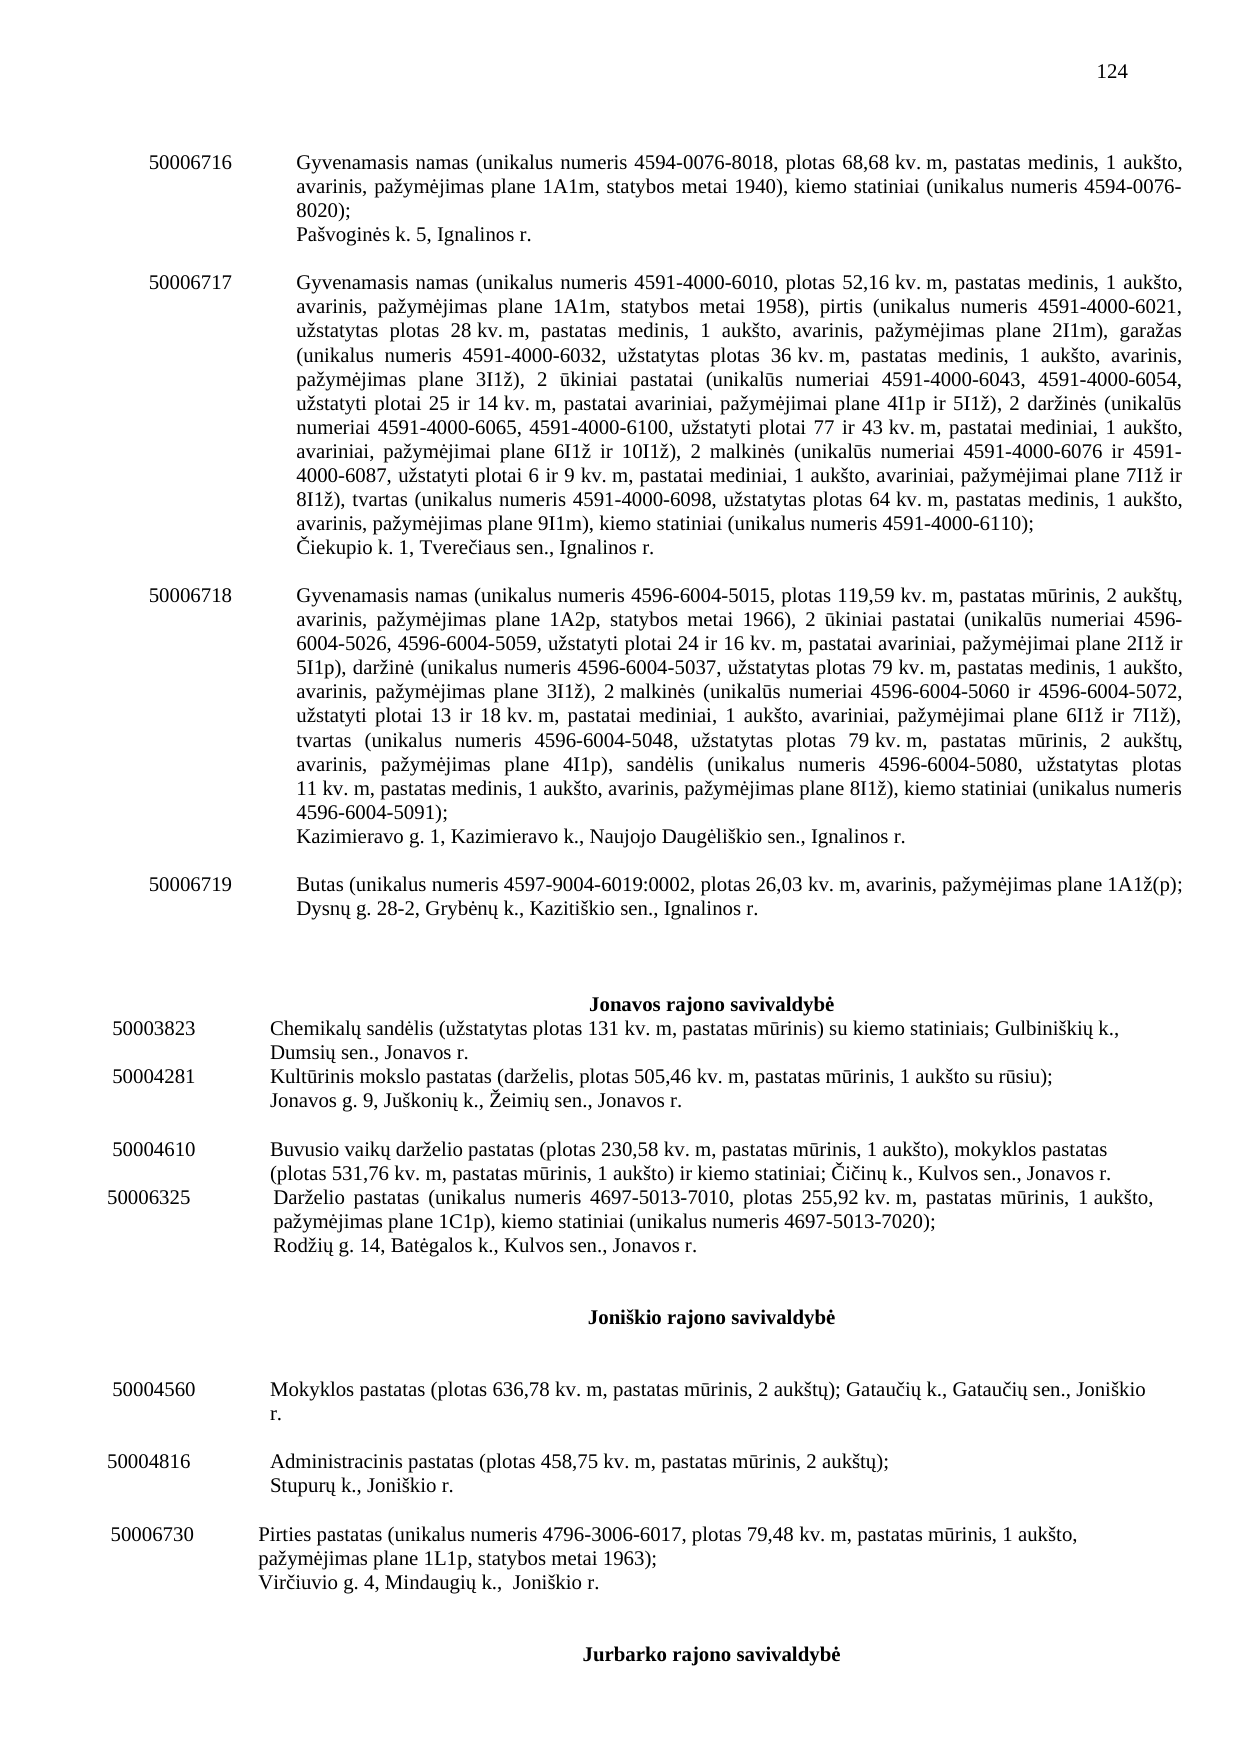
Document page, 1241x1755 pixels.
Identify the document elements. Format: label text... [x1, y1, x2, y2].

table_cell [1182, 1618, 1189, 1642]
table_cell Chemikalų sandėlis (užstatytas plotas 131 kv. m, pastatas mūrinis) su kiemo statiniais; Gulbiniškių k., Dumsių sen., Jonavos r. [259, 1016, 1165, 1064]
table_cell [1201, 1353, 1210, 1377]
table_cell [1190, 1449, 1194, 1497]
table_cell [1201, 1016, 1210, 1064]
table_cell [1194, 270, 1201, 583]
table_cell [1201, 1449, 1210, 1497]
table_cell 50006325 [96, 1185, 258, 1281]
table_cell [1233, 1666, 1239, 1690]
table_cell [1173, 1353, 1177, 1377]
table_cell [1165, 1425, 1172, 1449]
table_cell [1201, 1281, 1210, 1305]
table_cell [1233, 1498, 1239, 1522]
table_cell [96, 583, 119, 872]
table_cell [1201, 1666, 1210, 1690]
table_cell [1210, 1425, 1233, 1449]
table_cell [1173, 1185, 1177, 1281]
table_cell [1190, 1137, 1194, 1185]
table_cell [119, 872, 134, 944]
table_cell [96, 1666, 1165, 1690]
table_cell [1182, 1113, 1189, 1137]
table_cell [1182, 1666, 1189, 1690]
table_cell [1201, 872, 1210, 944]
table_cell [1190, 1618, 1194, 1642]
table_cell [1210, 150, 1233, 270]
table_cell [1173, 1281, 1177, 1305]
table_cell [1233, 1377, 1239, 1425]
table_cell [1194, 1353, 1201, 1377]
table_cell [96, 150, 119, 270]
table_cell Buvusio vaikų darželio pastatas (plotas 230,58 kv. m, pastatas mūrinis, 1 aukšto), mokyklos pastatas (plotas 531,76 kv. m, pastatas mūrinis, 1 aukšto) ir kiemo statiniai; Čičinų k., Kulvos sen., Jonavos r. [259, 1137, 1165, 1185]
table_cell [1182, 1329, 1189, 1353]
table_cell [1165, 1522, 1172, 1618]
table_cell [1177, 1064, 1182, 1112]
table_cell [1210, 944, 1233, 968]
table_cell [1182, 992, 1189, 1016]
table_cell [1210, 1113, 1233, 1137]
table_cell [1233, 1305, 1239, 1329]
table_cell [1173, 992, 1177, 1016]
table_cell [96, 1113, 1165, 1137]
table_cell [1194, 1642, 1201, 1666]
table_cell [1165, 1498, 1172, 1522]
table_cell [1233, 944, 1239, 968]
table_cell [1190, 1353, 1194, 1377]
table_cell 50003823 [96, 1016, 258, 1064]
table_cell [1210, 1498, 1233, 1522]
table_cell [1194, 1064, 1201, 1112]
table_cell [1194, 1666, 1201, 1690]
table_cell [1201, 1185, 1210, 1281]
table_cell [1233, 992, 1239, 1016]
table_cell [1190, 1329, 1194, 1353]
table_cell [1177, 1642, 1182, 1666]
table_cell [1201, 992, 1210, 1016]
table_cell [1182, 1377, 1189, 1425]
table_cell [1165, 1016, 1172, 1064]
table_cell [1165, 1137, 1172, 1185]
table_cell [1201, 1113, 1210, 1137]
table_cell [1177, 1016, 1182, 1064]
table_cell [1190, 1113, 1194, 1137]
table_cell [1210, 1329, 1233, 1353]
table_cell [1233, 1449, 1239, 1497]
table_cell [1165, 1064, 1172, 1112]
table_cell [1182, 968, 1189, 992]
table_cell [1210, 872, 1233, 944]
table_cell [1194, 1185, 1201, 1281]
table_cell [1201, 1377, 1210, 1425]
table_cell [1173, 1329, 1177, 1353]
table_cell [1177, 1329, 1182, 1353]
table_cell [1173, 1449, 1177, 1497]
table_cell [1165, 1305, 1172, 1329]
table_cell [1210, 1642, 1233, 1666]
table_cell 50004816 [96, 1449, 258, 1497]
table_cell [1182, 1498, 1189, 1522]
table_cell [1182, 1449, 1189, 1497]
table_cell [1194, 1305, 1201, 1329]
table_cell [1190, 1522, 1194, 1618]
table_cell [1177, 1377, 1182, 1425]
table_cell [1194, 872, 1201, 944]
table_cell [96, 944, 258, 968]
table_cell [1194, 1113, 1201, 1137]
table_cell [1165, 992, 1172, 1016]
table_cell [1173, 1377, 1177, 1425]
table_cell [1165, 1618, 1172, 1642]
table_cell [1177, 1281, 1182, 1305]
table_cell [1194, 1522, 1201, 1618]
table_cell [1190, 944, 1194, 968]
table_cell [1177, 1305, 1182, 1329]
table_cell [1210, 1666, 1233, 1690]
table_cell [1210, 968, 1233, 992]
table_cell [1210, 1016, 1233, 1064]
table_cell [1210, 583, 1233, 872]
table_cell [1182, 1016, 1189, 1064]
table_cell [1233, 1064, 1239, 1112]
table_cell [1182, 1522, 1189, 1618]
table_cell [1194, 944, 1201, 968]
table_cell [1182, 944, 1189, 968]
table_cell [1210, 1618, 1233, 1642]
table_cell [96, 1618, 1165, 1642]
table_cell [1233, 968, 1239, 992]
table_cell [1173, 1305, 1177, 1329]
table_cell [1173, 1642, 1177, 1666]
table_cell [1173, 968, 1177, 992]
table_cell [1190, 1016, 1194, 1064]
table_cell [1201, 1498, 1210, 1522]
table_cell [1210, 1522, 1233, 1618]
table_cell [1194, 1329, 1201, 1353]
table_cell [1201, 1425, 1210, 1449]
table_cell [96, 872, 119, 944]
table_cell [1173, 1618, 1177, 1642]
table_cell [1194, 1377, 1201, 1425]
table_cell [1165, 1185, 1172, 1281]
table_cell [1177, 968, 1182, 992]
table_cell [1173, 1113, 1177, 1137]
table_cell [259, 1281, 1165, 1305]
table_cell [1182, 1305, 1189, 1329]
table_cell [1201, 270, 1210, 583]
table_cell [1194, 968, 1201, 992]
table_cell 50004560 [96, 1377, 258, 1425]
table_cell [1194, 583, 1201, 872]
table_cell [1177, 1618, 1182, 1642]
table_cell [1165, 1329, 1172, 1353]
table_cell [1173, 1666, 1177, 1690]
table_cell [96, 1329, 1165, 1353]
table_cell [1201, 150, 1210, 270]
table_cell [1233, 150, 1239, 270]
table_cell [1201, 583, 1210, 872]
table_cell Darželio pastatas (unikalus numeris 4697-5013-7010, plotas 255,92 kv. m, pastatas mūrinis, 1 aukšto, pažymėjimas plane 1C1p), kiemo statiniai (unikalus numeris 4697-5013-7020); Rodžių g. 14, Batėgalos k., Kulvos sen., Jonavos r. [259, 1185, 1165, 1281]
table_cell [1165, 1666, 1172, 1690]
table_cell [1210, 1305, 1233, 1329]
table_cell [1233, 1185, 1239, 1281]
table_cell [119, 270, 134, 583]
table_cell [1201, 1522, 1210, 1618]
table_cell 50006718 Gyvenamasis namas (unikalus numeris 4596-6004-5015, plotas 119,59 kv. m, pastatas mūrinis, 2 aukštų, avarinis, pažymėjimas plane 1A2p, statybos metai 1966), 2 ūkiniai pastatai (unikalūs numeriai 4596-6004-5026, 4596-6004-5059, užstatyti plotai 24 ir 16 kv. m, pastatai avariniai, pažymėjimai plane 2I1ž ir 5I1p), daržinė (unikalus numeris 4596-6004-5037, užstatytas plotas 79 kv. m, pastatas medinis, 1 aukšto, avarinis, pažymėjimas plane 3I1ž), 2 malkinės (unikalūs numeriai 4596-6004-5060 ir 4596-6004-5072, užstatyti plotai 13 ir 18 kv. m, pastatai mediniai, 1 aukšto, avariniai, pažymėjimai plane 6I1ž ir 7I1ž), tvartas (unikalus numeris 4596-6004-5048, užstatytas plotas 79 kv. m, pastatas mūrinis, 2 aukštų, avarinis, pažymėjimas plane 4I1p), sandėlis (unikalus numeris 4596-6004-5080, užstatytas plotas 11 kv. m, pastatas medinis, 1 aukšto, avarinis, pažymėjimas plane 8I1ž), kiemo statiniai (unikalus numeris 4596-6004-5091); Kazimieravo g. 1, Kazimieravo k., Naujojo Daugėliškio sen., Ignalinos r. [134, 583, 1194, 872]
table_cell 50006717 Gyvenamasis namas (unikalus numeris 4591-4000-6010, plotas 52,16 kv. m, pastatas medinis, 1 aukšto, avarinis, pažymėjimas plane 1A1m, statybos metai 1958), pirtis (unikalus numeris 4591-4000-6021, užstatytas plotas 28 kv. m, pastatas medinis, 1 aukšto, avarinis, pažymėjimas plane 2I1m), garažas (unikalus numeris 4591-4000-6032, užstatytas plotas 36 kv. m, pastatas medinis, 1 aukšto, avarinis, pažymėjimas plane 3I1ž), 2 ūkiniai pastatai (unikalūs numeriai 4591-4000-6043, 4591-4000-6054, užstatyti plotai 25 ir 14 kv. m, pastatai avariniai, pažymėjimai plane 4I1p ir 5I1ž), 2 daržinės (unikalūs numeriai 4591-4000-6065, 4591-4000-6100, užstatyti plotai 77 ir 43 kv. m, pastatai mediniai, 1 aukšto, avariniai, pažymėjimai plane 6I1ž ir 10I1ž), 2 malkinės (unikalūs numeriai 4591-4000-6076 ir 4591-4000-6087, užstatyti plotai 6 ir 9 kv. m, pastatai mediniai, 1 aukšto, avariniai, pažymėjimai plane 7I1ž ir 8I1ž), tvartas (unikalus numeris 4591-4000-6098, užstatytas plotas 64 kv. m, pastatas medinis, 1 aukšto, avarinis, pažymėjimas plane 9I1m), kiemo statiniai (unikalus numeris 4591-4000-6110); Čiekupio k. 1, Tverečiaus sen., Ignalinos r. [134, 270, 1194, 583]
table_cell [1233, 1522, 1239, 1618]
table_cell [1201, 944, 1210, 968]
table_cell [1233, 1618, 1239, 1642]
table_cell [96, 1353, 1165, 1377]
table_cell [96, 1425, 1165, 1449]
table_cell [1233, 583, 1239, 872]
table_cell [1182, 1353, 1189, 1377]
table_cell 50004281 [96, 1064, 258, 1112]
table_cell [1194, 1449, 1201, 1497]
table_cell [1165, 968, 1172, 992]
table_cell [1190, 1185, 1194, 1281]
table_cell [1194, 1281, 1201, 1305]
table_cell [1177, 1666, 1182, 1690]
table_cell [96, 1305, 258, 1329]
table_cell [1165, 1353, 1172, 1377]
table_cell [1210, 1353, 1233, 1377]
table_cell [1210, 1137, 1233, 1185]
table_cell [1233, 270, 1239, 583]
table_cell [1194, 150, 1201, 270]
table_cell [1177, 1522, 1182, 1618]
table_cell [1194, 1498, 1201, 1522]
table_cell [1233, 1329, 1239, 1353]
table_cell [1233, 1281, 1239, 1305]
table_cell [1190, 1305, 1194, 1329]
table_cell [1210, 992, 1233, 1016]
table_cell [1201, 1305, 1210, 1329]
table_cell [1173, 1137, 1177, 1185]
table_cell [1190, 968, 1194, 992]
table_cell [1165, 1642, 1172, 1666]
table_cell Kultūrinis mokslo pastatas (darželis, plotas 505,46 kv. m, pastatas mūrinis, 1 aukšto su rūsiu); Jonavos g. 9, Juškonių k., Žeimių sen., Jonavos r. [259, 1064, 1165, 1112]
table_cell [1177, 1113, 1182, 1137]
table_cell [1173, 1498, 1177, 1522]
table_cell [119, 583, 134, 872]
table_cell [1177, 1498, 1182, 1522]
table_cell [1173, 944, 1177, 968]
table_cell [96, 1642, 258, 1666]
table_cell [1190, 1064, 1194, 1112]
table_cell [1194, 992, 1201, 1016]
table_cell [1233, 1642, 1239, 1666]
table_cell [1210, 1064, 1233, 1112]
table_cell Administracinis pastatas (plotas 458,75 kv. m, pastatas mūrinis, 2 aukštų); Stupurų k., Joniškio r. [259, 1449, 1165, 1497]
table_cell [1177, 1425, 1182, 1449]
table_cell 50006719 Butas (unikalus numeris 4597-9004-6019:0002, plotas 26,03 kv. m, avarinis, pažymėjimas plane 1A1ž(p); Dysnų g. 28-2, Grybėnų k., Kazitiškio sen., Ignalinos r. [134, 872, 1194, 944]
table_cell [1173, 1522, 1177, 1618]
table_cell [1190, 1498, 1194, 1522]
table_cell [1190, 1642, 1194, 1666]
table_cell [1165, 1113, 1172, 1137]
table_cell [96, 968, 1165, 992]
table_cell [1210, 1449, 1233, 1497]
table_cell [1201, 1642, 1210, 1666]
table_cell [1194, 1016, 1201, 1064]
table_cell [1233, 872, 1239, 944]
table_cell [1201, 1618, 1210, 1642]
table_cell [1210, 1377, 1233, 1425]
table_cell [119, 150, 134, 270]
table_cell [1190, 992, 1194, 1016]
table_cell [1201, 1064, 1210, 1112]
table_cell [1182, 1185, 1189, 1281]
table_cell [1190, 1281, 1194, 1305]
table_cell [1190, 1377, 1194, 1425]
table_cell [1210, 1185, 1233, 1281]
table_cell [1190, 1425, 1194, 1449]
table_cell [1177, 1353, 1182, 1377]
table_cell [1182, 1064, 1189, 1112]
table_cell [1177, 992, 1182, 1016]
table_cell [1233, 1353, 1239, 1377]
table_cell [1233, 1137, 1239, 1185]
table_cell [1194, 1618, 1201, 1642]
table_cell [1165, 1449, 1172, 1497]
table_cell [1190, 1666, 1194, 1690]
table_cell [96, 992, 258, 1016]
table_cell [1177, 1137, 1182, 1185]
table_cell [1194, 1425, 1201, 1449]
table_cell [96, 1498, 1165, 1522]
table_cell 50006730 Pirties pastatas (unikalus numeris 4796-3006-6017, plotas 79,48 kv. m, pastatas mūrinis, 1 aukšto, pažymėjimas plane 1L1p, statybos metai 1963); Virčiuvio g. 4, Mindaugių k., Joniškio r. [96, 1522, 1165, 1618]
table_cell [1173, 1425, 1177, 1449]
table_cell [1165, 944, 1172, 968]
table_cell [96, 270, 119, 583]
table_cell Joniškio rajono savivaldybė [259, 1305, 1165, 1329]
table_cell [1233, 1016, 1239, 1064]
table_cell [1173, 1064, 1177, 1112]
table_cell [1165, 1377, 1172, 1425]
table_cell [1210, 270, 1233, 583]
table_cell Jonavos rajono savivaldybė [259, 992, 1165, 1016]
table_cell Mokyklos pastatas (plotas 636,78 kv. m, pastatas mūrinis, 2 aukštų); Gataučių k., Gataučių sen., Joniškio r. [259, 1377, 1165, 1425]
table_cell [1173, 1016, 1177, 1064]
table_cell Jurbarko rajono savivaldybė [259, 1642, 1165, 1666]
table_cell [1233, 1113, 1239, 1137]
table_cell [1177, 1449, 1182, 1497]
table_cell [1201, 968, 1210, 992]
table_cell [1210, 1281, 1233, 1305]
table_cell [1182, 1281, 1189, 1305]
table_cell [1165, 1281, 1172, 1305]
table_cell [259, 944, 1165, 968]
table_cell [1177, 944, 1182, 968]
table_cell 50006716 Gyvenamasis namas (unikalus numeris 4594-0076-8018, plotas 68,68 kv. m, pastatas medinis, 1 aukšto, avarinis, pažymėjimas plane 1A1m, statybos metai 1940), kiemo statiniai (unikalus numeris 4594-0076-8020); Pašvoginės k. 5, Ignalinos r. [134, 150, 1194, 270]
table_cell [1182, 1137, 1189, 1185]
table_cell [1177, 1185, 1182, 1281]
table_cell [1201, 1137, 1210, 1185]
table_cell [1182, 1425, 1189, 1449]
table_cell [1194, 1137, 1201, 1185]
table_cell [96, 1281, 258, 1305]
table_cell 50004610 [96, 1137, 258, 1185]
table_cell [1233, 1425, 1239, 1449]
table_cell [1182, 1642, 1189, 1666]
table_cell [1201, 1329, 1210, 1353]
